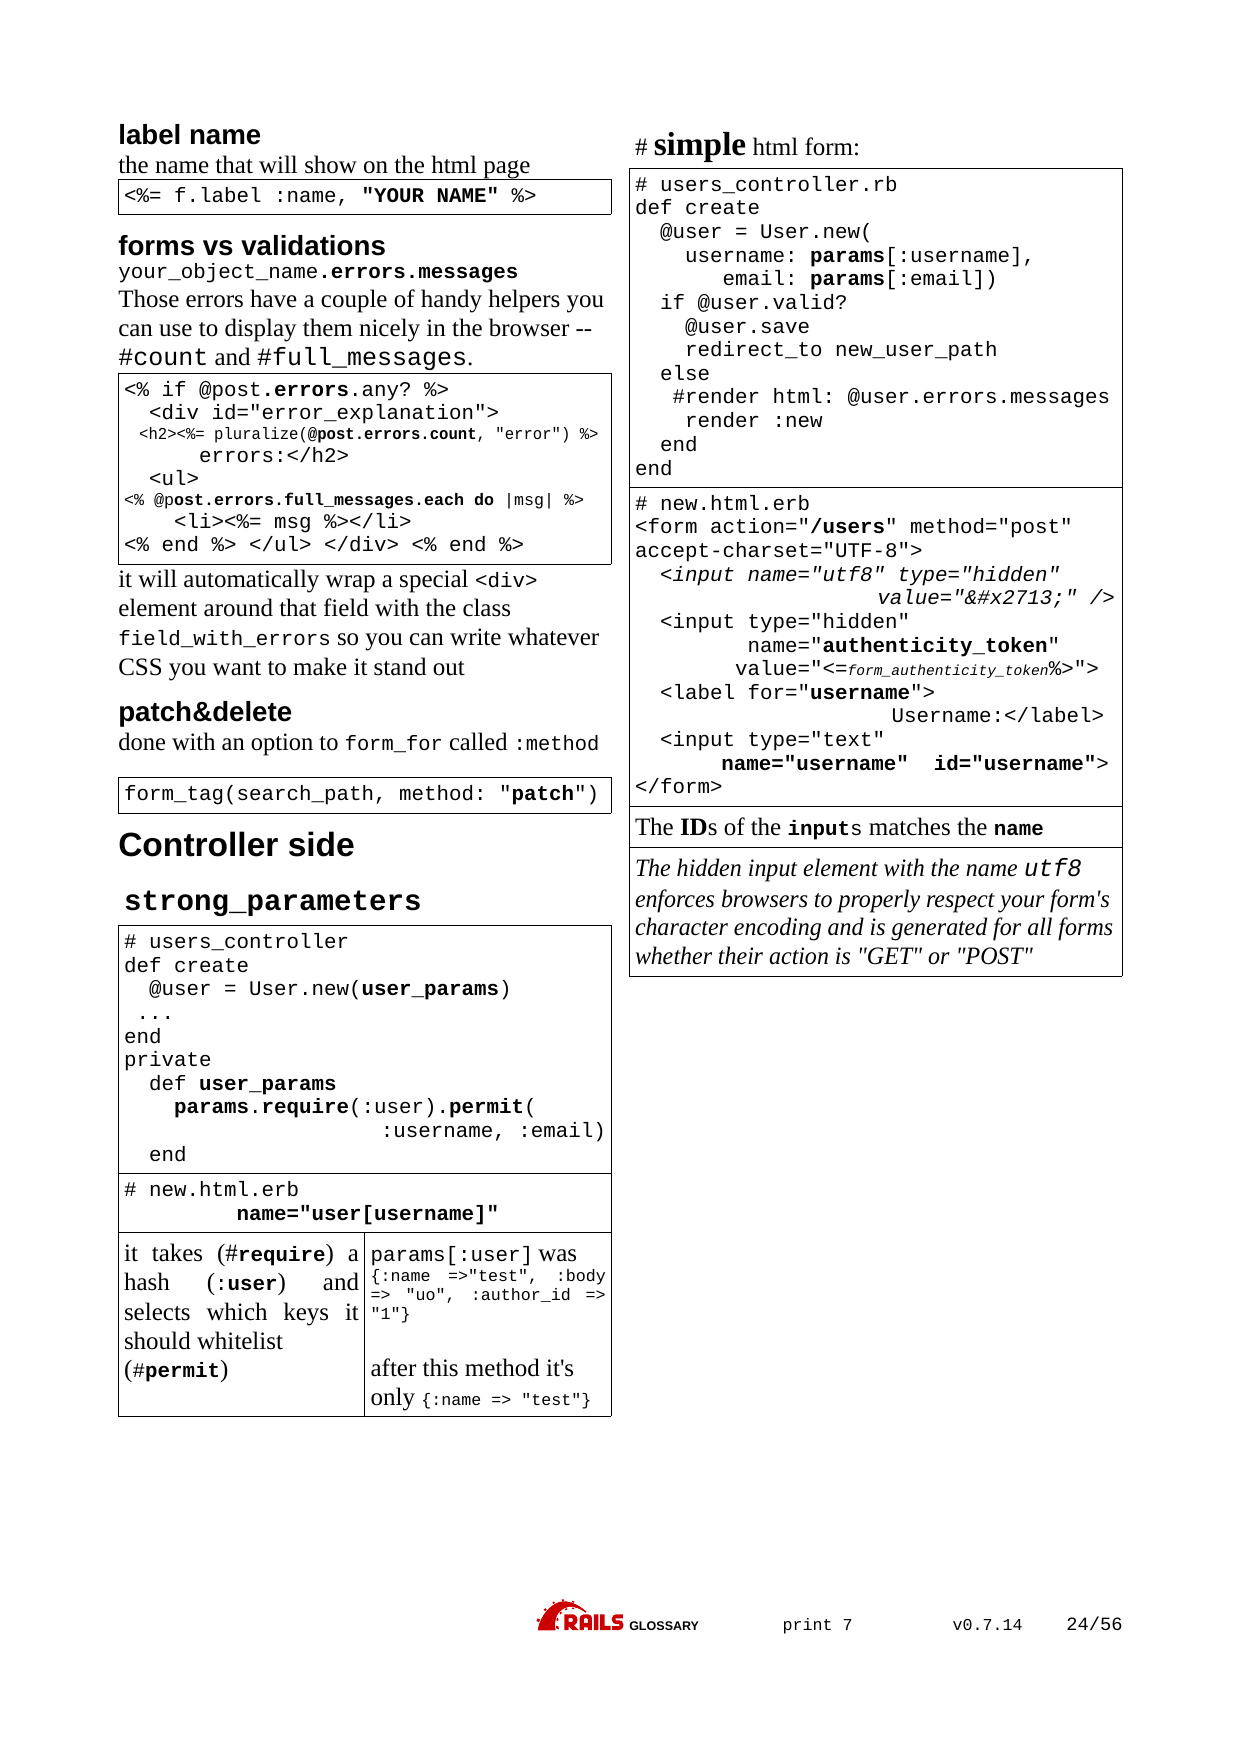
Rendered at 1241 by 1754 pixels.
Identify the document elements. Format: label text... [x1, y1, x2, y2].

table_cell # new.html.erb name="user[username]" [119, 1174, 611, 1232]
table_header <% if @post.errors.any? %> <div id="error_explanation"> <h2><%= pluralize(@post.errors.count, "error") %> errors:</h2> <ul> <% @post.errors.full_messages.each do |msg| %> <li><%= msg %></li> <% end %> </ul> </div> <% end %> [119, 374, 611, 564]
text your_object_name.errors.messages [118, 261, 611, 284]
table_header # simple html form: [629, 118, 1122, 168]
table_cell The hidden input element with the name utf8 enforces browsers to properly respect your form's character encoding and is generated for all forms whether their action is "GET" or "POST" [630, 848, 1122, 976]
text done with an option to form_for called :method [118, 727, 611, 757]
table_cell # users_controller.rb def create @user = User.new( username: params[:username], email: params[:email]) if @user.valid? @user.save redirect_to new_user_path else #render html: @user.errors.messages render :new end end [630, 169, 1122, 487]
table_cell # users_controller def create @user = User.new(user_params) ... end private def user_params params.require(:user).permit( :username, :email) end [119, 926, 611, 1173]
text Those errors have a couple of handy helpers you can use to display them nicely in the browser -- #count and #full_messages. [118, 284, 611, 373]
table_cell it takes (#require) a hash (:user) and selects which keys it should whitelist (#permit) [119, 1233, 364, 1416]
table_cell params[:user] was {:name =>"test", :body => "uo", :author_id => "1"} after this method it's only {:name => "test"} [365, 1233, 611, 1416]
subtitle patch&delete [118, 695, 611, 727]
text the name that will show on the html page [118, 150, 611, 179]
subtitle Controller side [118, 824, 611, 863]
table_header strong_parameters [118, 866, 611, 925]
subtitle forms vs validations [118, 229, 611, 261]
table_header <%= f.label :name, "YOUR NAME" %> [119, 180, 611, 214]
subtitle label name [118, 118, 611, 150]
text it will automatically wrap a special <div> element around that field with the class field_with_errors so you can write whatever CSS you want to make it stand out [118, 565, 611, 681]
table_cell # new.html.erb <form action="/users" method="post" accept-charset="UTF-8"> <input name="utf8" type="hidden" value="&#x2713;" /> <input type="hidden" name="authenticity_token" value="<=form_authenticity_token%>"> <label for="username"> Username:</label> <input type="text" name="username" id="username"> </form> [630, 488, 1122, 806]
table_header form_tag(search_path, method: "patch") [119, 778, 611, 812]
table_cell The IDs of the inputs matches the name [630, 807, 1122, 847]
